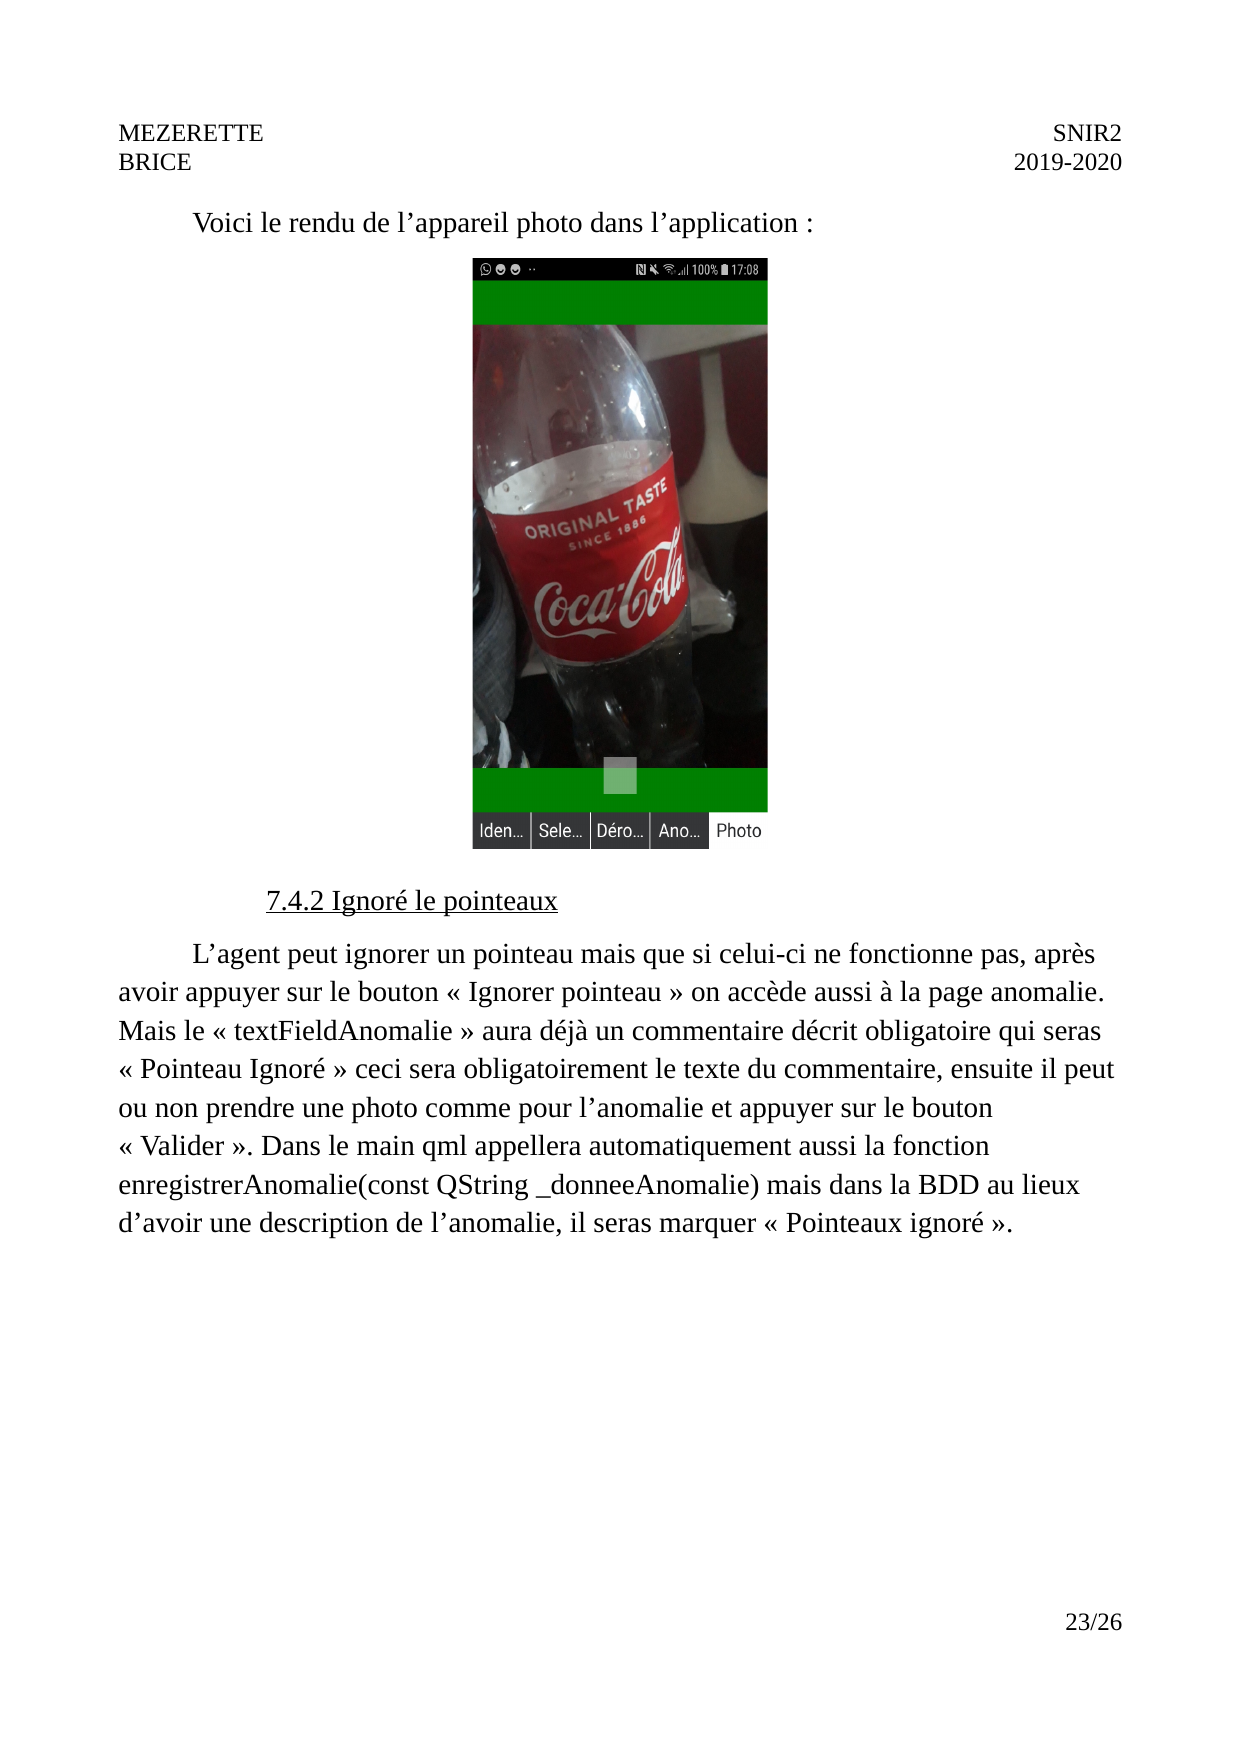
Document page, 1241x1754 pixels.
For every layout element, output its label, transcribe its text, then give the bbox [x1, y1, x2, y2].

text Voici le rendu de l’appareil photo dans l’application : [118, 205, 1122, 239]
text L’agent peut ignorer un pointeau mais que si celui-ci ne fonctionne pas, après avoir appuyer sur le bouton « Ignorer pointeau » on accède aussi à la page anomalie. Mais le « textFieldAnomalie » aura déjà un commentaire décrit obligatoire qui seras « Pointeau Ignoré » ceci sera obligatoirement le texte du commentaire, ensuite il peut ou non prendre une photo comme pour l’anomalie et appuyer sur le bouton « Valider ». Dans le main qml appellera automatiquement aussi la fonction enregistrerAnomalie(const QString _donneeAnomalie) mais dans la BDD au lieux d’avoir une description de l’anomalie, il seras marquer « Pointeaux ignoré ». [118, 936, 1122, 1239]
picture [472, 258, 768, 849]
text 7.4.2 Ignoré le pointeaux [118, 883, 1122, 916]
